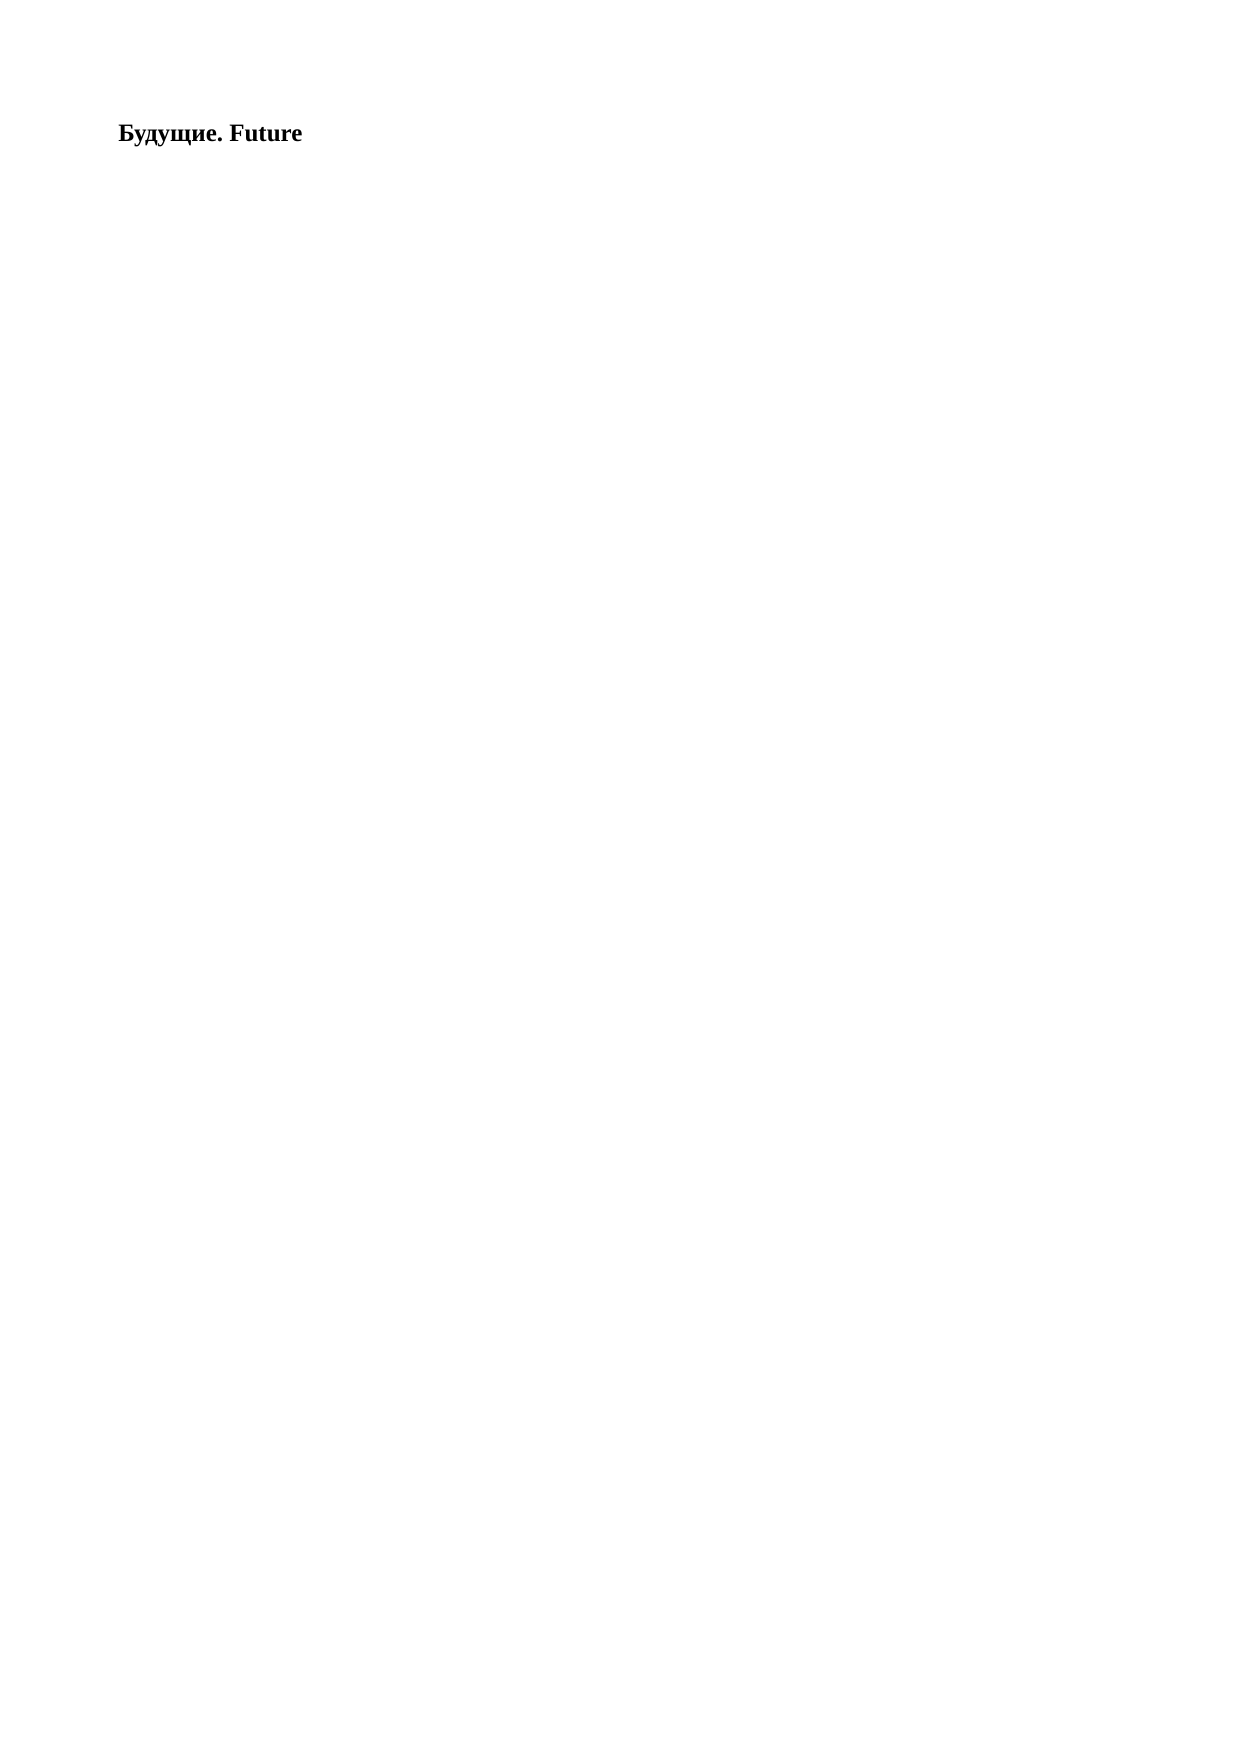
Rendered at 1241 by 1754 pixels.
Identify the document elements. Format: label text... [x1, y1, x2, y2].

text Будущие. Future [118, 118, 1122, 147]
